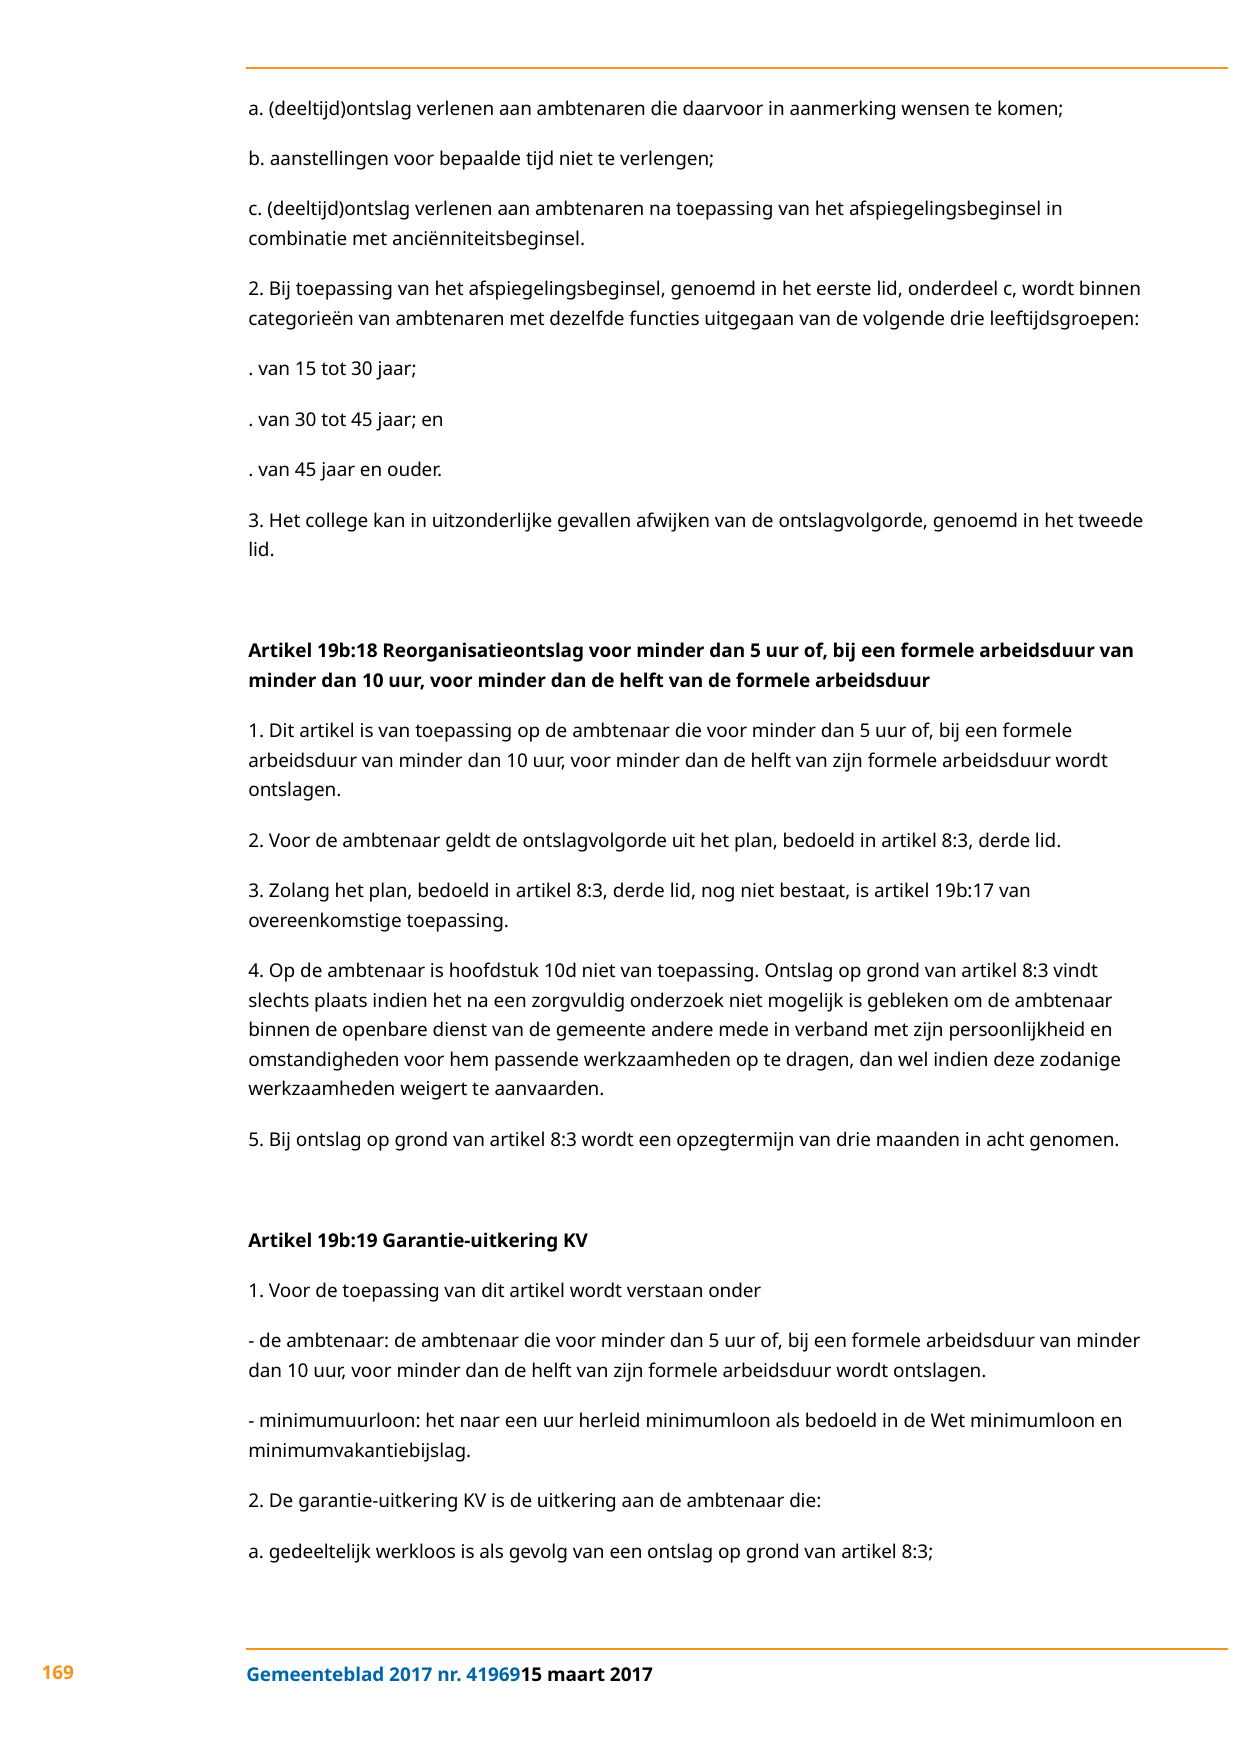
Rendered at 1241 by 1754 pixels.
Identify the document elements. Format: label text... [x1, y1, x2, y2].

text . van 30 tot 45 jaar; en [248, 406, 1152, 432]
text b. aanstellingen voor bepaalde tijd niet te verlengen; [248, 145, 1152, 171]
text 2. De garantie-uitkering KV is de uitkering aan de ambtenaar die: [248, 1488, 1152, 1513]
text 1. Dit artikel is van toepassing op de ambtenaar die voor minder dan 5 uur of, bij een formele arbeidsduur van minder dan 10 uur, voor minder dan de helft van zijn formele arbeidsduur wordt ontslagen. [248, 717, 1152, 802]
text . van 45 jaar en ouder. [248, 456, 1152, 482]
text a. (deeltijd)ontslag verlenen aan ambtenaren die daarvoor in aanmerking wensen te komen; [248, 95, 1152, 121]
text 4. Op de ambtenaar is hoofdstuk 10d niet van toepassing. Ontslag op grond van artikel 8:3 vindt slechts plaats indien het na een zorgvuldig onderzoek niet mogelijk is gebleken om de ambtenaar binnen de openbare dienst van de gemeente andere mede in verband met zijn persoonlijkheid en omstandigheden voor hem passende werkzaamheden op te dragen, dan wel indien deze zodanige werkzaamheden weigert te aanvaarden. [248, 957, 1152, 1101]
text Artikel 19b:18 Reorganisatieontslag voor minder dan 5 uur of, bij een formele arbeidsduur van minder dan 10 uur, voor minder dan de helft van de formele arbeidsduur [248, 637, 1152, 693]
text 2. Bij toepassing van het afspiegelingsbeginsel, genoemd in het eerste lid, onderdeel c, wordt binnen categorieën van ambtenaren met dezelfde functies uitgegaan van de volgende drie leeftijdsgroepen: [248, 276, 1152, 331]
text - de ambtenaar: de ambtenaar die voor minder dan 5 uur of, bij een formele arbeidsduur van minder dan 10 uur, voor minder dan de helft van zijn formele arbeidsduur wordt ontslagen. [248, 1328, 1152, 1383]
text a. gedeeltelijk werkloos is als gevolg van een ontslag op grond van artikel 8:3; [248, 1538, 1152, 1564]
text 2. Voor de ambtenaar geldt de ontslagvolgorde uit het plan, bedoeld in artikel 8:3, derde lid. [248, 827, 1152, 853]
text - minimumuurloon: het naar een uur herleid minimumloon als bedoeld in de Wet minimumloon en minimumvakantiebijslag. [248, 1408, 1152, 1463]
text Artikel 19b:19 Garantie-uitkering KV [248, 1227, 1152, 1253]
text c. (deeltijd)ontslag verlenen aan ambtenaren na toepassing van het afspiegelingsbeginsel in combinatie met anciënniteitsbeginsel. [248, 196, 1152, 251]
text 1. Voor de toepassing van dit artikel wordt verstaan onder [248, 1277, 1152, 1303]
text 3. Het college kan in uitzonderlijke gevallen afwijken van de ontslagvolgorde, genoemd in het tweede lid. [248, 507, 1152, 562]
text 5. Bij ontslag op grond van artikel 8:3 wordt een opzegtermijn van drie maanden in acht genomen. [248, 1126, 1152, 1152]
text . van 15 tot 30 jaar; [248, 356, 1152, 381]
picture [41, 47, 231, 172]
text 3. Zolang het plan, bedoeld in artikel 8:3, derde lid, nog niet bestaat, is artikel 19b:17 van overeenkomstige toepassing. [248, 877, 1152, 933]
